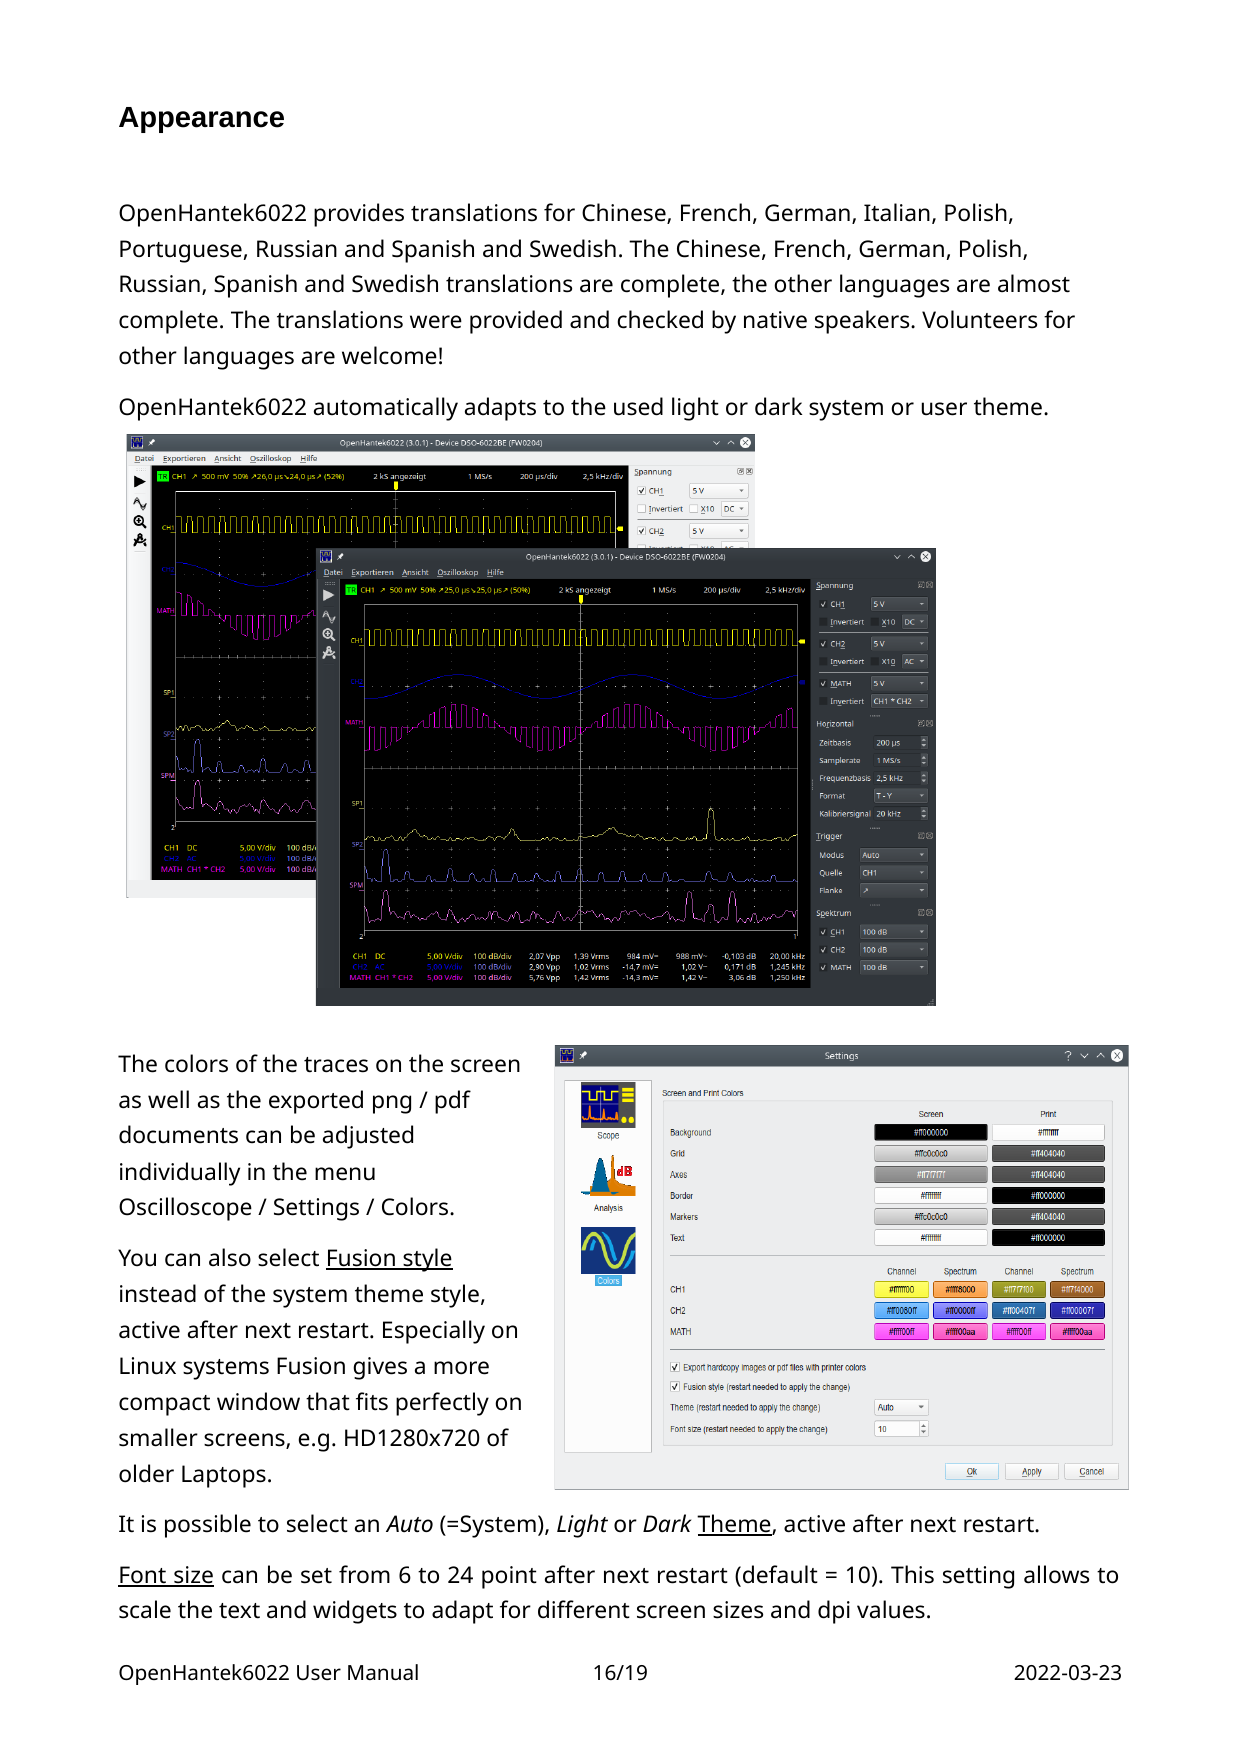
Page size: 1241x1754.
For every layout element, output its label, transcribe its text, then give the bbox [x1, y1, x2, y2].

subtitle Appearance [118, 100, 1122, 133]
subtitle The colors of the traces on the screen as well as the exported png / pdf documents can be adjusted individually in the menu Oscilloscope / Settings / Colors. [118, 1048, 554, 1223]
picture [554, 1045, 1129, 1490]
subtitle OpenHantek6022 provides translations for Chinese, French, German, Italian, Polish, Portuguese, Russian and Spanish and Swedish. The Chinese, French, German, Polish, Russian, Spanish and Swedish translations are complete, the other languages are almost complete. The translations were provided and checked by native speakers. Volunteers for other languages are welcome! [118, 197, 1122, 372]
subtitle It is possible to select an Auto (=System), Light or Dark Theme, active after next restart. [118, 1508, 1122, 1539]
subtitle OpenHantek6022 automatically adapts to the used light or dark system or user theme. [118, 391, 1122, 422]
subtitle You can also select Fusion style instead of the system theme style, active after next restart. Especially on Linux systems Fusion gives a more compact window that fits perfectly on smaller screens, e.g. HD1280x720 of older Laptops. [118, 1242, 554, 1489]
picture [126, 434, 936, 1006]
subtitle Font size can be set from 6 to 24 point after next restart (default = 10). This setting allows to scale the text and widgets to adapt for different screen sizes and dpi values. [118, 1558, 1122, 1626]
